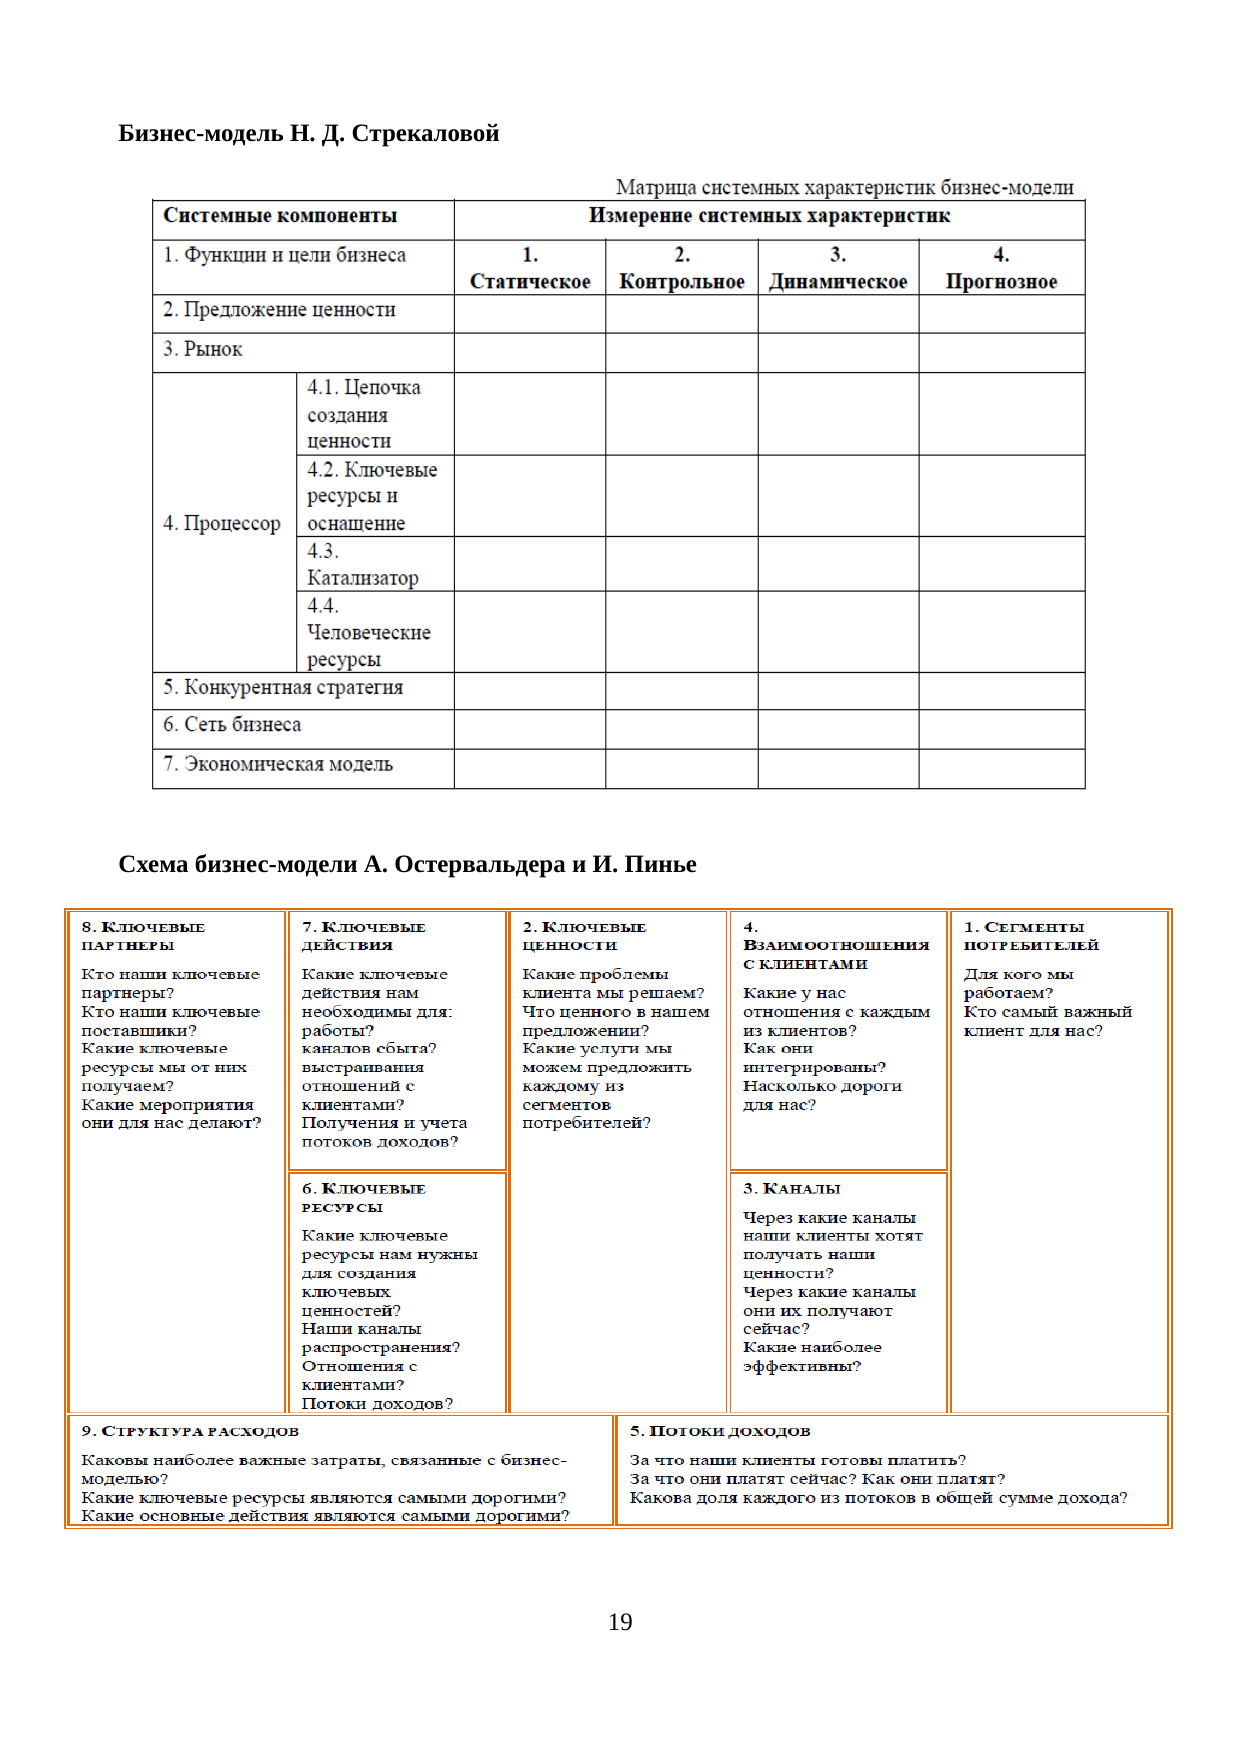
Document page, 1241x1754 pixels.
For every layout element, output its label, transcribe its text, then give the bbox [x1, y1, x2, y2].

subtitle Бизнес-модель Н. Д. Стрекаловой [118, 118, 1122, 147]
picture [144, 171, 1096, 799]
picture [60, 902, 1180, 1531]
subtitle Схема бизнес-модели А. Остервальдера и И. Пинье [118, 849, 1122, 877]
